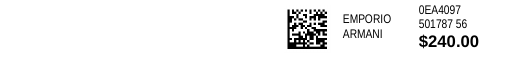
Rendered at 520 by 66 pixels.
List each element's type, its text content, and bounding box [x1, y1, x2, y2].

table_cell EMPORIO ARMANI [337, 0, 407, 53]
table_cell 0EA4097 501787 56 $240.00 [408, 0, 520, 53]
table_cell [278, 0, 337, 53]
picture [283, 5, 331, 53]
